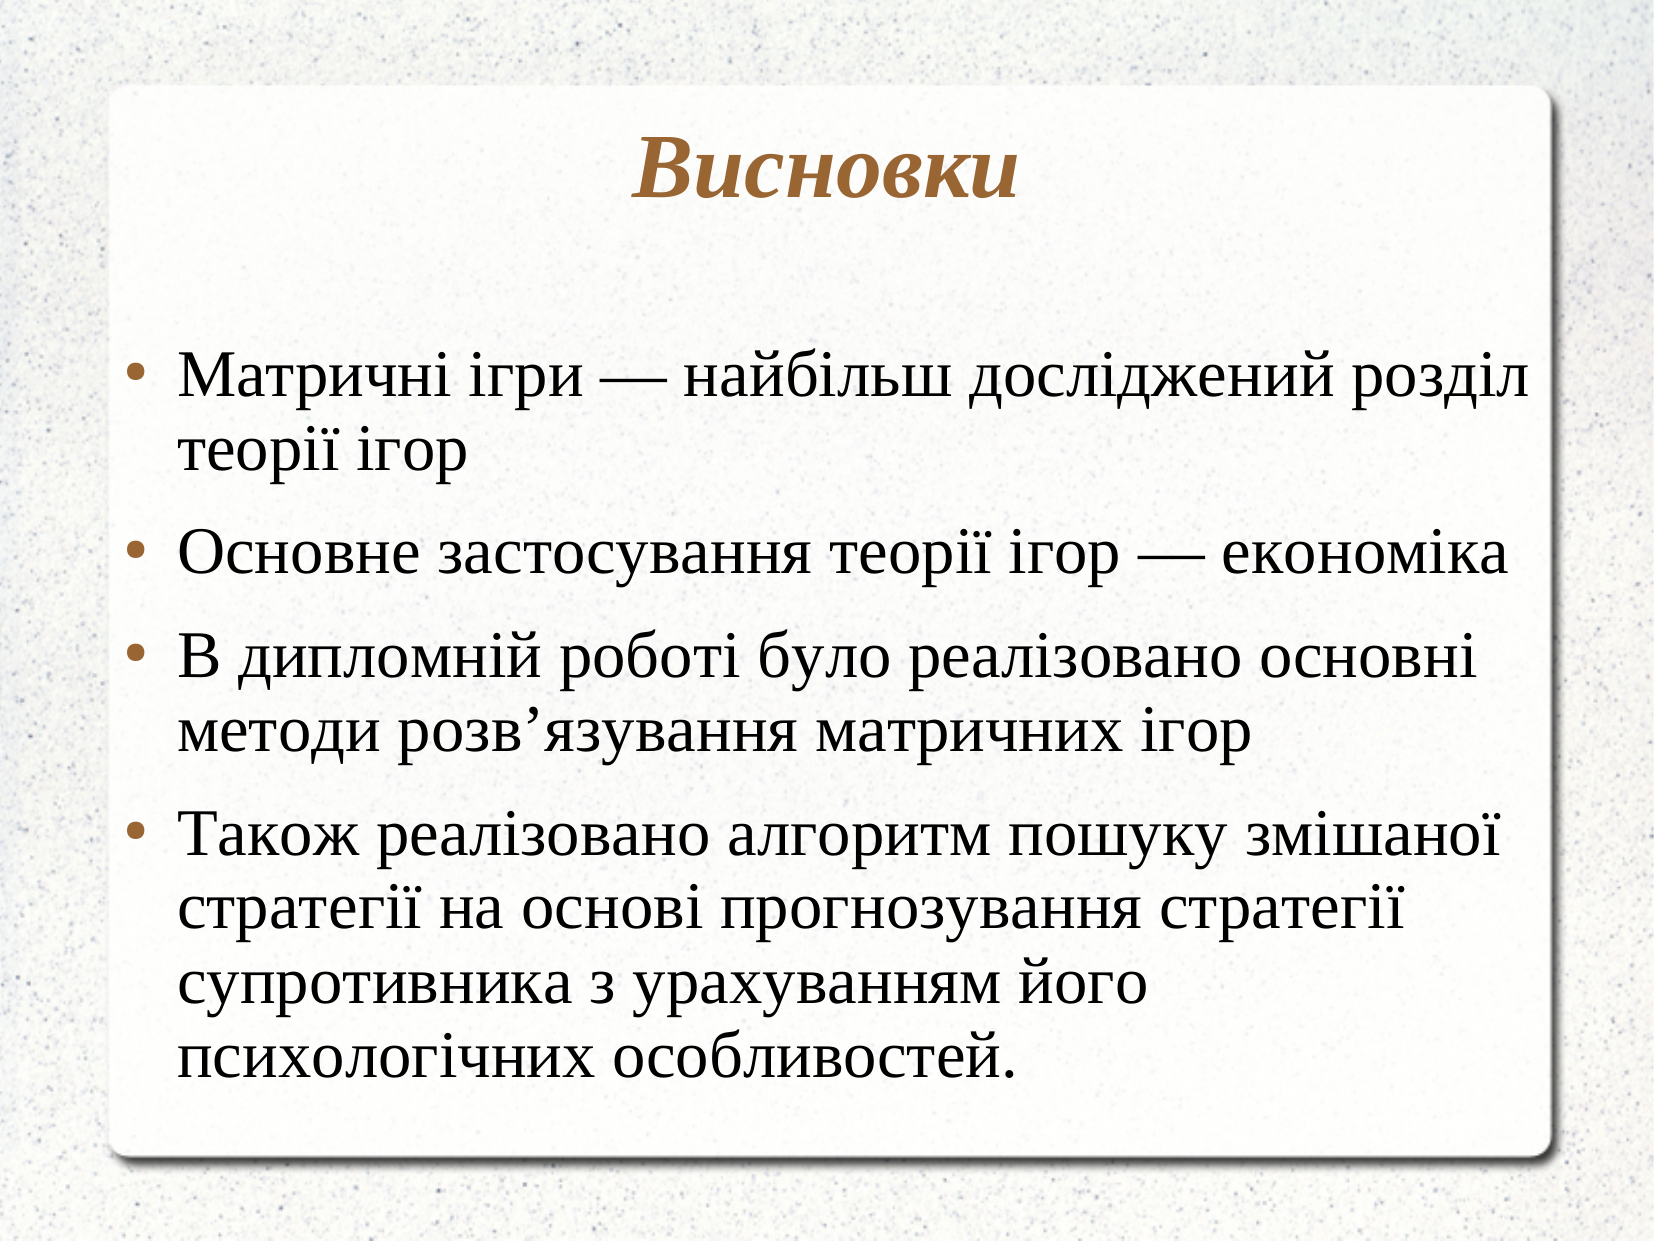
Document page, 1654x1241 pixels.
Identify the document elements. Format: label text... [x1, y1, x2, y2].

title Висновки [118, 97, 1536, 237]
picture [0, 0, 1654, 1241]
list Матричні ігри — найбільш досліджений розділ теорії ігор Основне застосування теорії ігор — економіка В дипломній роботі було реалізовано основні методи розв’язування матричних ігор Також реалізовано алгоритм пошуку змішаної стратегії на основі прогнозування стратегії супротивника з урахуванням його психологічних особливостей. [106, 336, 1548, 1134]
